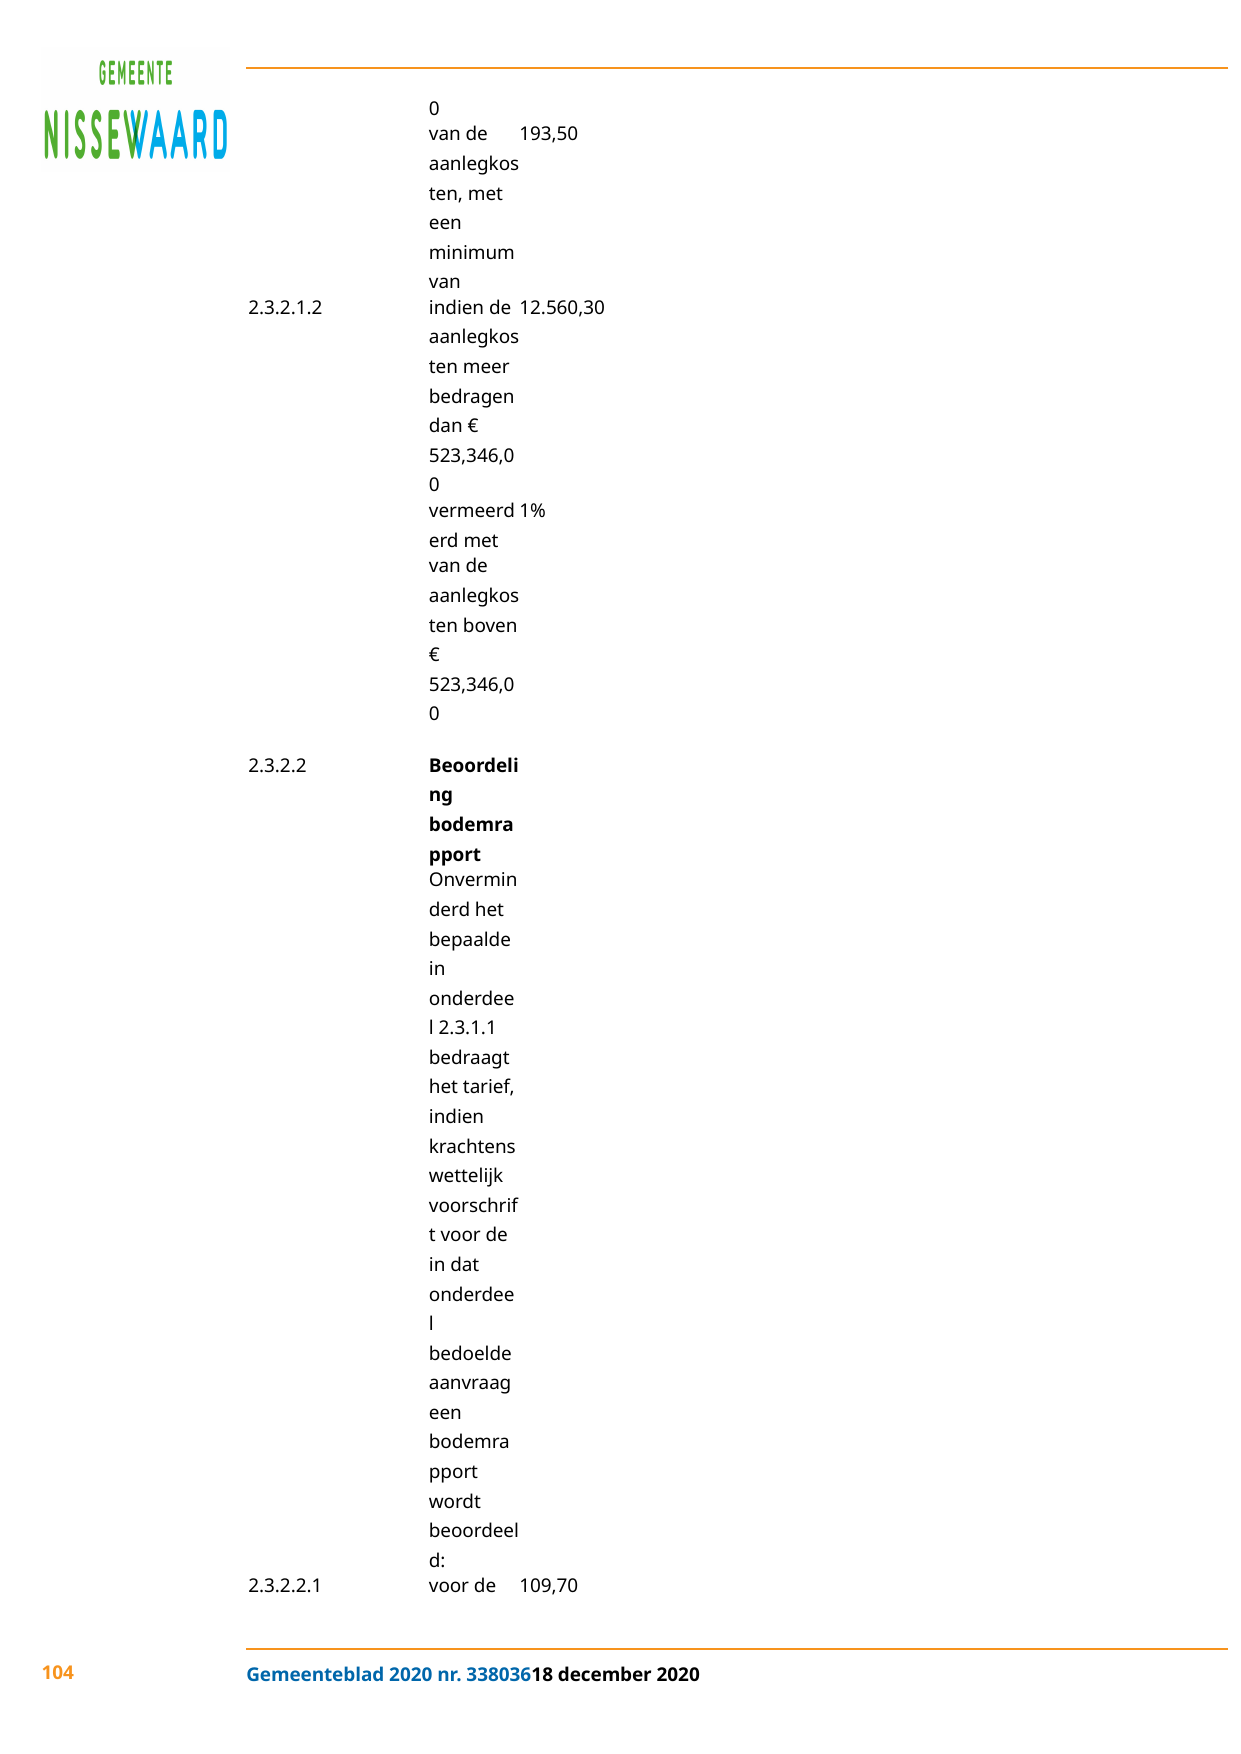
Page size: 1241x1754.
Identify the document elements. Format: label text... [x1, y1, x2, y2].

table_cell [248, 726, 338, 752]
table_cell [519, 752, 609, 867]
table_cell [338, 294, 429, 497]
table_cell [248, 498, 338, 553]
table_cell [248, 121, 338, 294]
table_cell vermeerderd met [429, 498, 519, 553]
table_cell [338, 867, 429, 1573]
table_cell [338, 726, 429, 752]
table_cell voor de [429, 1573, 519, 1598]
table_cell [248, 867, 338, 1573]
table_cell [338, 553, 429, 726]
table_cell 2.3.2.2.1 [248, 1573, 338, 1598]
table_cell van de aanlegkosten boven € 523,346,00 [429, 553, 519, 726]
table_cell 12.560,30 [519, 294, 609, 497]
table_cell [338, 1573, 429, 1598]
table_cell [338, 121, 429, 294]
table_cell 193,50 [519, 121, 609, 294]
table_cell 109,70 [519, 1573, 609, 1598]
table_cell 1% [519, 498, 609, 553]
table_cell [248, 95, 338, 121]
table_cell [519, 867, 609, 1573]
table_cell [338, 498, 429, 553]
table_cell 2.3.2.2 [248, 752, 338, 867]
table_cell Beoordeling bodemrapport [429, 752, 519, 867]
table_cell [248, 553, 338, 726]
picture [41, 47, 231, 172]
table_cell indien de aanlegkosten meer bedragen dan € 523,346,00 [429, 294, 519, 497]
table_cell Onverminderd het bepaalde in onderdeel 2.3.1.1 bedraagt het tarief, indien krachtens wettelijk voorschrift voor de in dat onderdeel bedoelde aanvraag een bodemrapport wordt beoordeeld: [429, 867, 519, 1573]
table_cell 2.3.2.1.2 [248, 294, 338, 497]
table_cell [338, 95, 429, 121]
table_cell [519, 726, 609, 752]
table_cell van de aanlegkosten, met een minimum van [429, 121, 519, 294]
table_cell [338, 752, 429, 867]
table_cell [519, 553, 609, 726]
table_cell [429, 726, 519, 752]
table_cell 0 [429, 95, 519, 121]
table_cell [519, 95, 609, 121]
